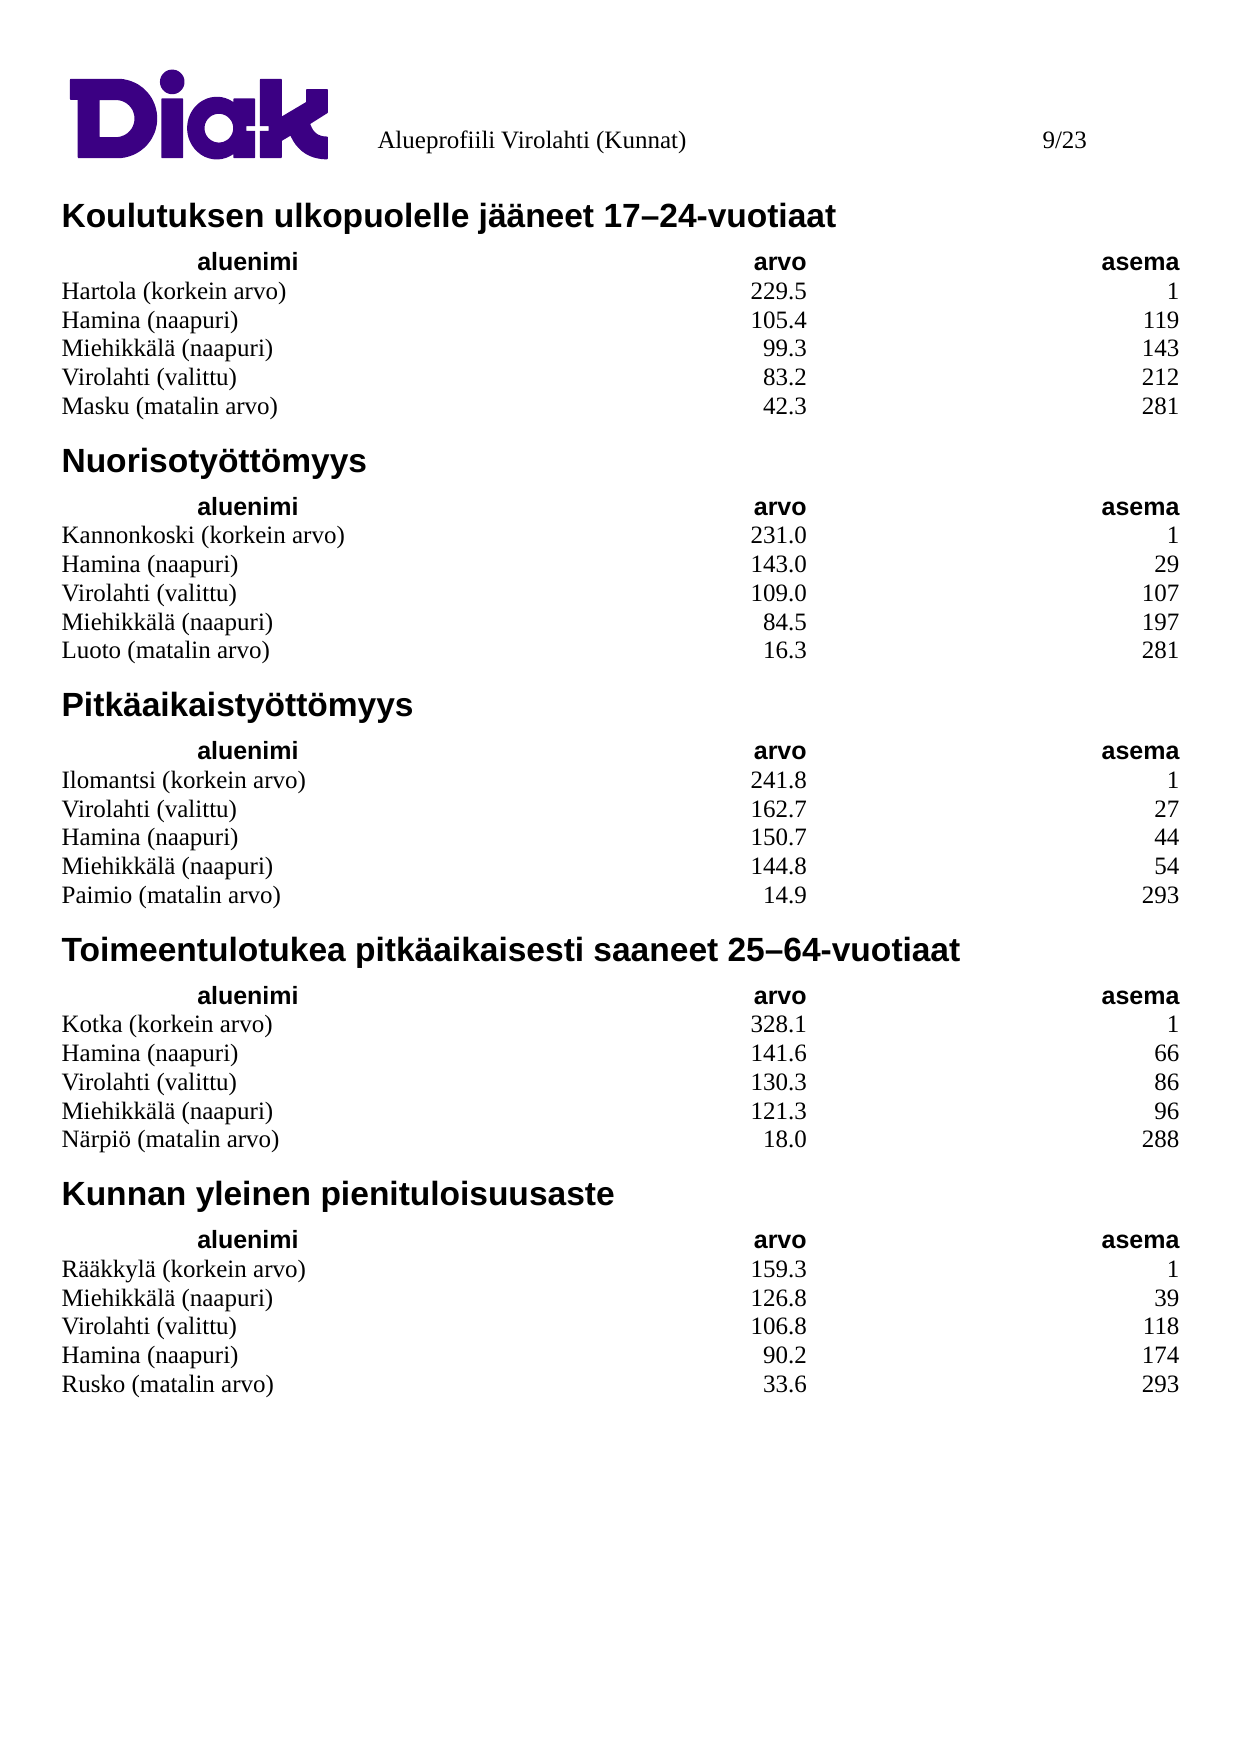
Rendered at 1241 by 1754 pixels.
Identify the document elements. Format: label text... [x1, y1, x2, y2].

table_cell Hartola (korkein arvo) [61, 276, 434, 305]
table_header asema [806, 981, 1179, 1009]
table_cell Miehikkälä (naapuri) [61, 334, 434, 362]
table_cell 293 [806, 1369, 1179, 1398]
table_cell 18.0 [434, 1125, 806, 1153]
table_cell Rusko (matalin arvo) [61, 1369, 434, 1398]
table_cell 14.9 [434, 880, 806, 909]
table_header arvo [434, 1225, 806, 1254]
table_cell Virolahti (valittu) [61, 794, 434, 822]
table_cell Virolahti (valittu) [61, 362, 434, 391]
table_cell 1 [806, 521, 1179, 549]
table_cell 84.5 [434, 607, 806, 636]
table_cell Masku (matalin arvo) [61, 391, 434, 420]
table_cell 130.3 [434, 1067, 806, 1096]
table_cell Miehikkälä (naapuri) [61, 851, 434, 880]
table_cell Rääkkylä (korkein arvo) [61, 1254, 434, 1283]
table_cell 281 [806, 636, 1179, 664]
table_cell 212 [806, 362, 1179, 391]
table_cell 1 [806, 1010, 1179, 1038]
table_cell 231.0 [434, 521, 806, 549]
table_cell Kotka (korkein arvo) [61, 1010, 434, 1038]
table_cell 1 [806, 765, 1179, 794]
table_header aluenimi [61, 492, 434, 521]
table_header arvo [434, 247, 806, 276]
table_cell Virolahti (valittu) [61, 1067, 434, 1096]
table_cell 150.7 [434, 823, 806, 851]
table_header aluenimi [61, 1225, 434, 1254]
table_cell 281 [806, 391, 1179, 420]
table_cell Virolahti (valittu) [61, 578, 434, 607]
table_header asema [806, 1225, 1179, 1254]
table_cell 66 [806, 1038, 1179, 1067]
table_cell Virolahti (valittu) [61, 1311, 434, 1340]
table_cell 107 [806, 578, 1179, 607]
table_cell 109.0 [434, 578, 806, 607]
table_header aluenimi [61, 981, 434, 1009]
table_cell 174 [806, 1340, 1179, 1369]
table_cell Hamina (naapuri) [61, 1038, 434, 1067]
table_cell 105.4 [434, 305, 806, 333]
table_cell 229.5 [434, 276, 806, 305]
subtitle Koulutuksen ulkopuolelle jääneet 17–24-vuotiaat [61, 196, 1179, 235]
table_header asema [806, 736, 1179, 765]
table_cell Hamina (naapuri) [61, 549, 434, 578]
table_header asema [806, 247, 1179, 276]
table_cell Luoto (matalin arvo) [61, 636, 434, 664]
table_cell 144.8 [434, 851, 806, 880]
table_cell 86 [806, 1067, 1179, 1096]
table_cell 119 [806, 305, 1179, 333]
table_cell 143 [806, 334, 1179, 362]
table_cell 328.1 [434, 1010, 806, 1038]
table_cell 143.0 [434, 549, 806, 578]
table_cell 106.8 [434, 1311, 806, 1340]
subtitle Toimeentulotukea pitkäaikaisesti saaneet 25–64-vuotiaat [61, 929, 1179, 968]
table_cell Närpiö (matalin arvo) [61, 1125, 434, 1153]
table_cell 90.2 [434, 1340, 806, 1369]
table_cell 42.3 [434, 391, 806, 420]
table_cell 1 [806, 276, 1179, 305]
table_cell 288 [806, 1125, 1179, 1153]
table_cell 241.8 [434, 765, 806, 794]
table_header asema [806, 492, 1179, 521]
table_cell Miehikkälä (naapuri) [61, 1283, 434, 1311]
table_cell 293 [806, 880, 1179, 909]
table_cell 39 [806, 1283, 1179, 1311]
table_cell Miehikkälä (naapuri) [61, 1096, 434, 1124]
table_cell 54 [806, 851, 1179, 880]
table_header aluenimi [61, 736, 434, 765]
table_cell 1 [806, 1254, 1179, 1283]
table_cell 159.3 [434, 1254, 806, 1283]
table_header aluenimi [61, 247, 434, 276]
table_header arvo [434, 981, 806, 1009]
table_cell 44 [806, 823, 1179, 851]
table_cell 29 [806, 549, 1179, 578]
table_cell 83.2 [434, 362, 806, 391]
table_cell 96 [806, 1096, 1179, 1124]
table_cell Ilomantsi (korkein arvo) [61, 765, 434, 794]
table_cell 141.6 [434, 1038, 806, 1067]
table_cell Hamina (naapuri) [61, 823, 434, 851]
table_cell 33.6 [434, 1369, 806, 1398]
subtitle Nuorisotyöttömyys [61, 441, 1179, 479]
table_cell 162.7 [434, 794, 806, 822]
subtitle Kunnan yleinen pienituloisuusaste [61, 1174, 1179, 1213]
table_cell 27 [806, 794, 1179, 822]
table_cell 99.3 [434, 334, 806, 362]
table_cell 197 [806, 607, 1179, 636]
table_header arvo [434, 736, 806, 765]
table_cell 126.8 [434, 1283, 806, 1311]
table_cell Paimio (matalin arvo) [61, 880, 434, 909]
subtitle Pitkäaikaistyöttömyys [61, 685, 1179, 724]
table_cell Hamina (naapuri) [61, 305, 434, 333]
table_cell 118 [806, 1311, 1179, 1340]
table_cell 16.3 [434, 636, 806, 664]
table_cell Kannonkoski (korkein arvo) [61, 521, 434, 549]
table_cell Hamina (naapuri) [61, 1340, 434, 1369]
table_cell 121.3 [434, 1096, 806, 1124]
table_header arvo [434, 492, 806, 521]
table_cell Miehikkälä (naapuri) [61, 607, 434, 636]
